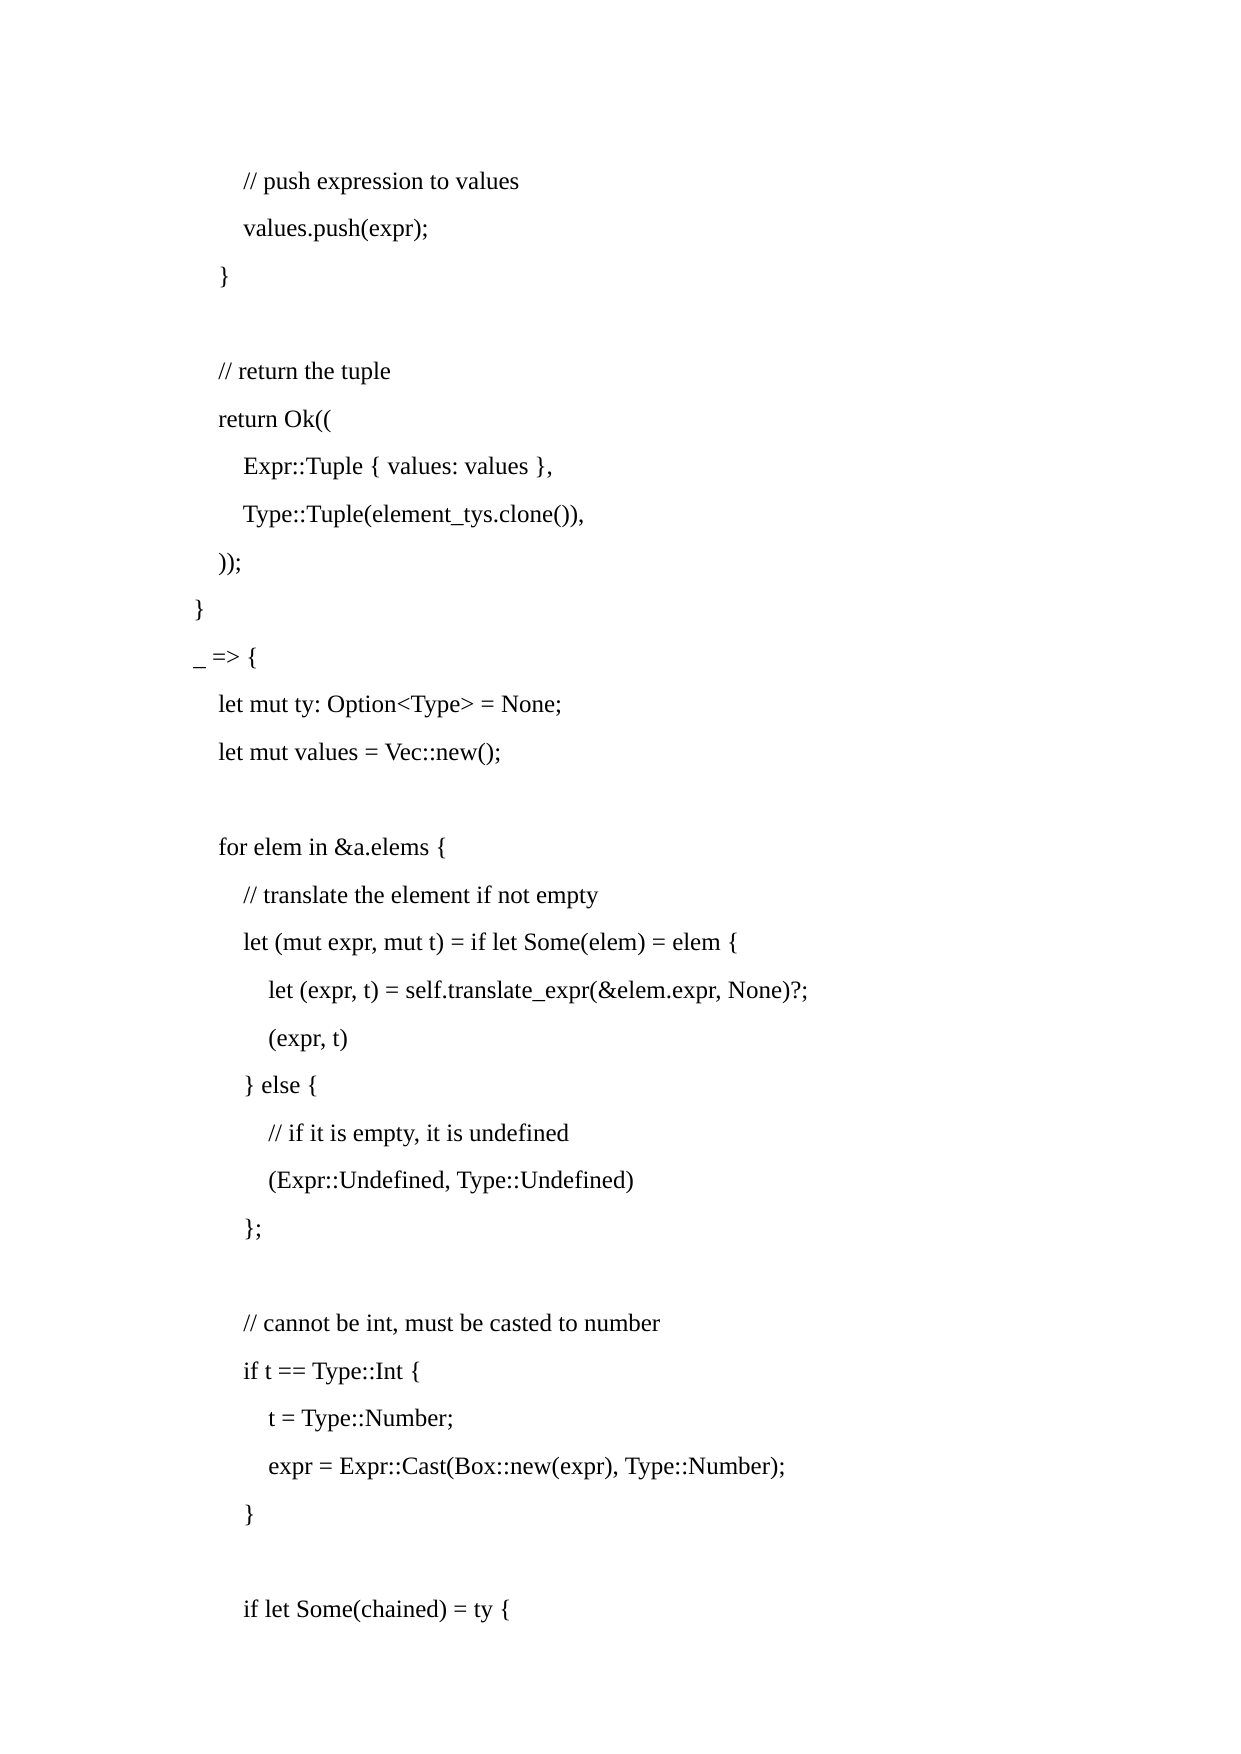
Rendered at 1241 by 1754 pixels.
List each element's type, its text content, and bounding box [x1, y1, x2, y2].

text } else { [118, 1070, 1122, 1099]
text expr = Expr::Cast(Box::new(expr), Type::Number); [118, 1451, 1122, 1480]
text return Ok(( [118, 404, 1122, 432]
text let (expr, t) = self.translate_expr(&elem.expr, None)?; [118, 975, 1122, 1004]
text } [118, 1499, 1122, 1527]
text // translate the element if not empty [118, 880, 1122, 908]
text // if it is empty, it is undefined [118, 1118, 1122, 1147]
text } [118, 594, 1122, 623]
text )); [118, 547, 1122, 575]
text values.push(expr); [118, 213, 1122, 242]
text Type::Tuple(element_tys.clone()), [118, 499, 1122, 528]
text // push expression to values [118, 166, 1122, 194]
text let (mut expr, mut t) = if let Some(elem) = elem { [118, 927, 1122, 956]
text } [118, 261, 1122, 290]
text let mut values = Vec::new(); [118, 737, 1122, 766]
text let mut ty: Option<Type> = None; [118, 689, 1122, 718]
text (Expr::Undefined, Type::Undefined) [118, 1165, 1122, 1194]
text if let Some(chained) = ty { [118, 1594, 1122, 1623]
text Expr::Tuple { values: values }, [118, 451, 1122, 480]
text }; [118, 1213, 1122, 1242]
text t = Type::Number; [118, 1403, 1122, 1432]
text // return the tuple [118, 356, 1122, 385]
text if t == Type::Int { [118, 1356, 1122, 1384]
text // cannot be int, must be casted to number [118, 1308, 1122, 1337]
text for elem in &a.elems { [118, 832, 1122, 861]
text _ => { [118, 642, 1122, 671]
text (expr, t) [118, 1023, 1122, 1051]
